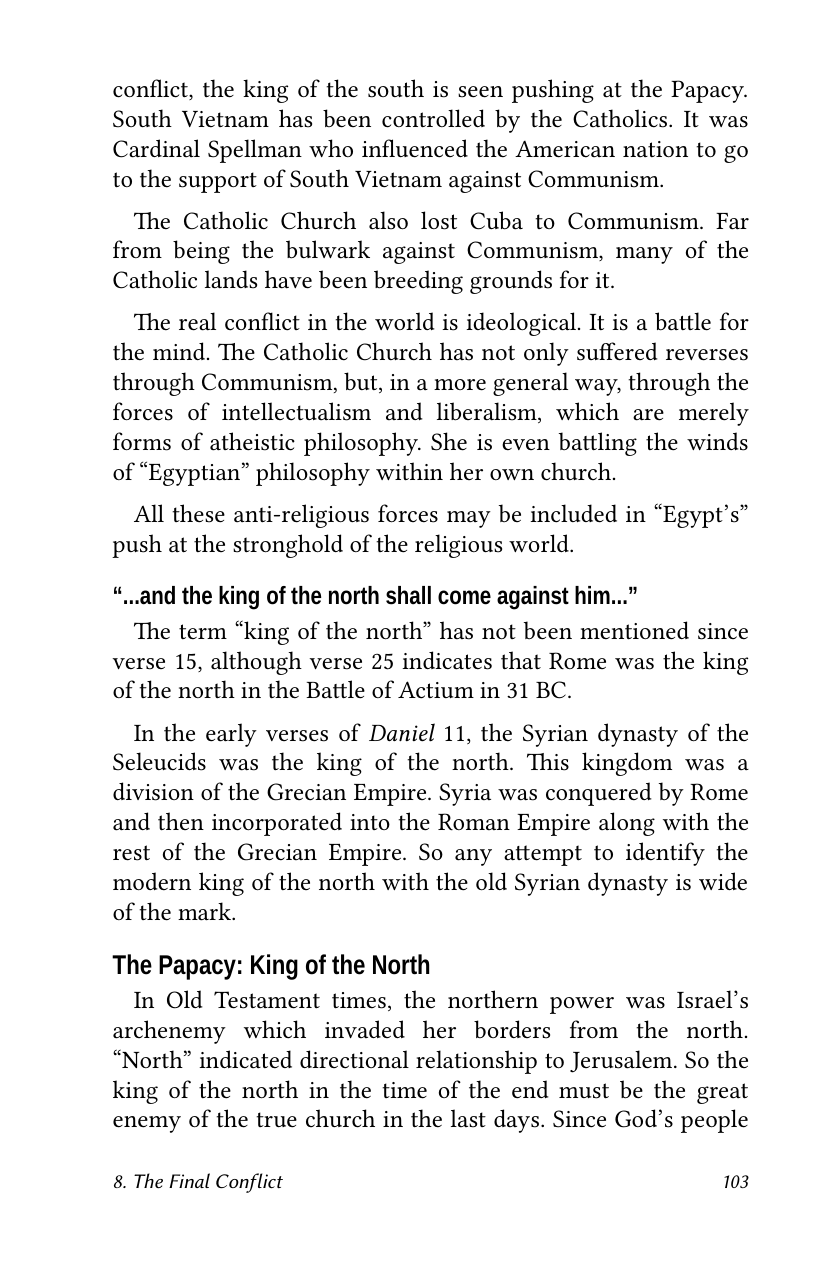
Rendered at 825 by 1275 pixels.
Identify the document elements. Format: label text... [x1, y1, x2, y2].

text The Catholic Church also lost Cuba to Communism. Far from being the bulwark against Communism, many of the Catholic lands have been breeding grounds for it. [112, 207, 750, 295]
text The term “king of the north” has not been mentioned since verse 15, although verse 25 indicates that Rome was the king of the north in the Battle of Actium in 31 BC. [112, 617, 750, 705]
text In Old Testament times, the northern power was Israel’s archenemy which invaded her borders from the north. “North” indicated directional relationship to Jerusalem. So the king of the north in the time of the end must be the great enemy of the true church in the last days. Since God’s people [112, 986, 750, 1134]
text In the early verses of Daniel 11, the Syrian dynasty of the Seleucids was the king of the north. This kingdom was a division of the Grecian Empire. Syria was conquered by Rome and then incorporated into the Roman Empire along with the rest of the Grecian Empire. So any attempt to identify the modern king of the north with the old Syrian dynasty is wide of the mark. [112, 718, 750, 926]
text “...and the king of the north shall come against him...” [112, 581, 750, 609]
text The real conflict in the world is ideological. It is a battle for the mind. The Catholic Church has not only suffered reverses through Communism, but, in a more general way, through the forces of intellectualism and liberalism, which are merely forms of atheistic philosophy. She is even battling the winds of “Egyptian” philosophy within her own church. [112, 308, 750, 486]
text conflict, the king of the south is seen pushing at the Papacy. South Vietnam has been controlled by the Catholics. It was Cardinal Spellman who influenced the American nation to go to the support of South Vietnam against Communism. [112, 75, 750, 193]
text All these anti-religious forces may be included in “Egypt’s” push at the stronghold of the religious world. [112, 500, 750, 558]
subtitle The Papacy: King of the North [112, 949, 750, 980]
